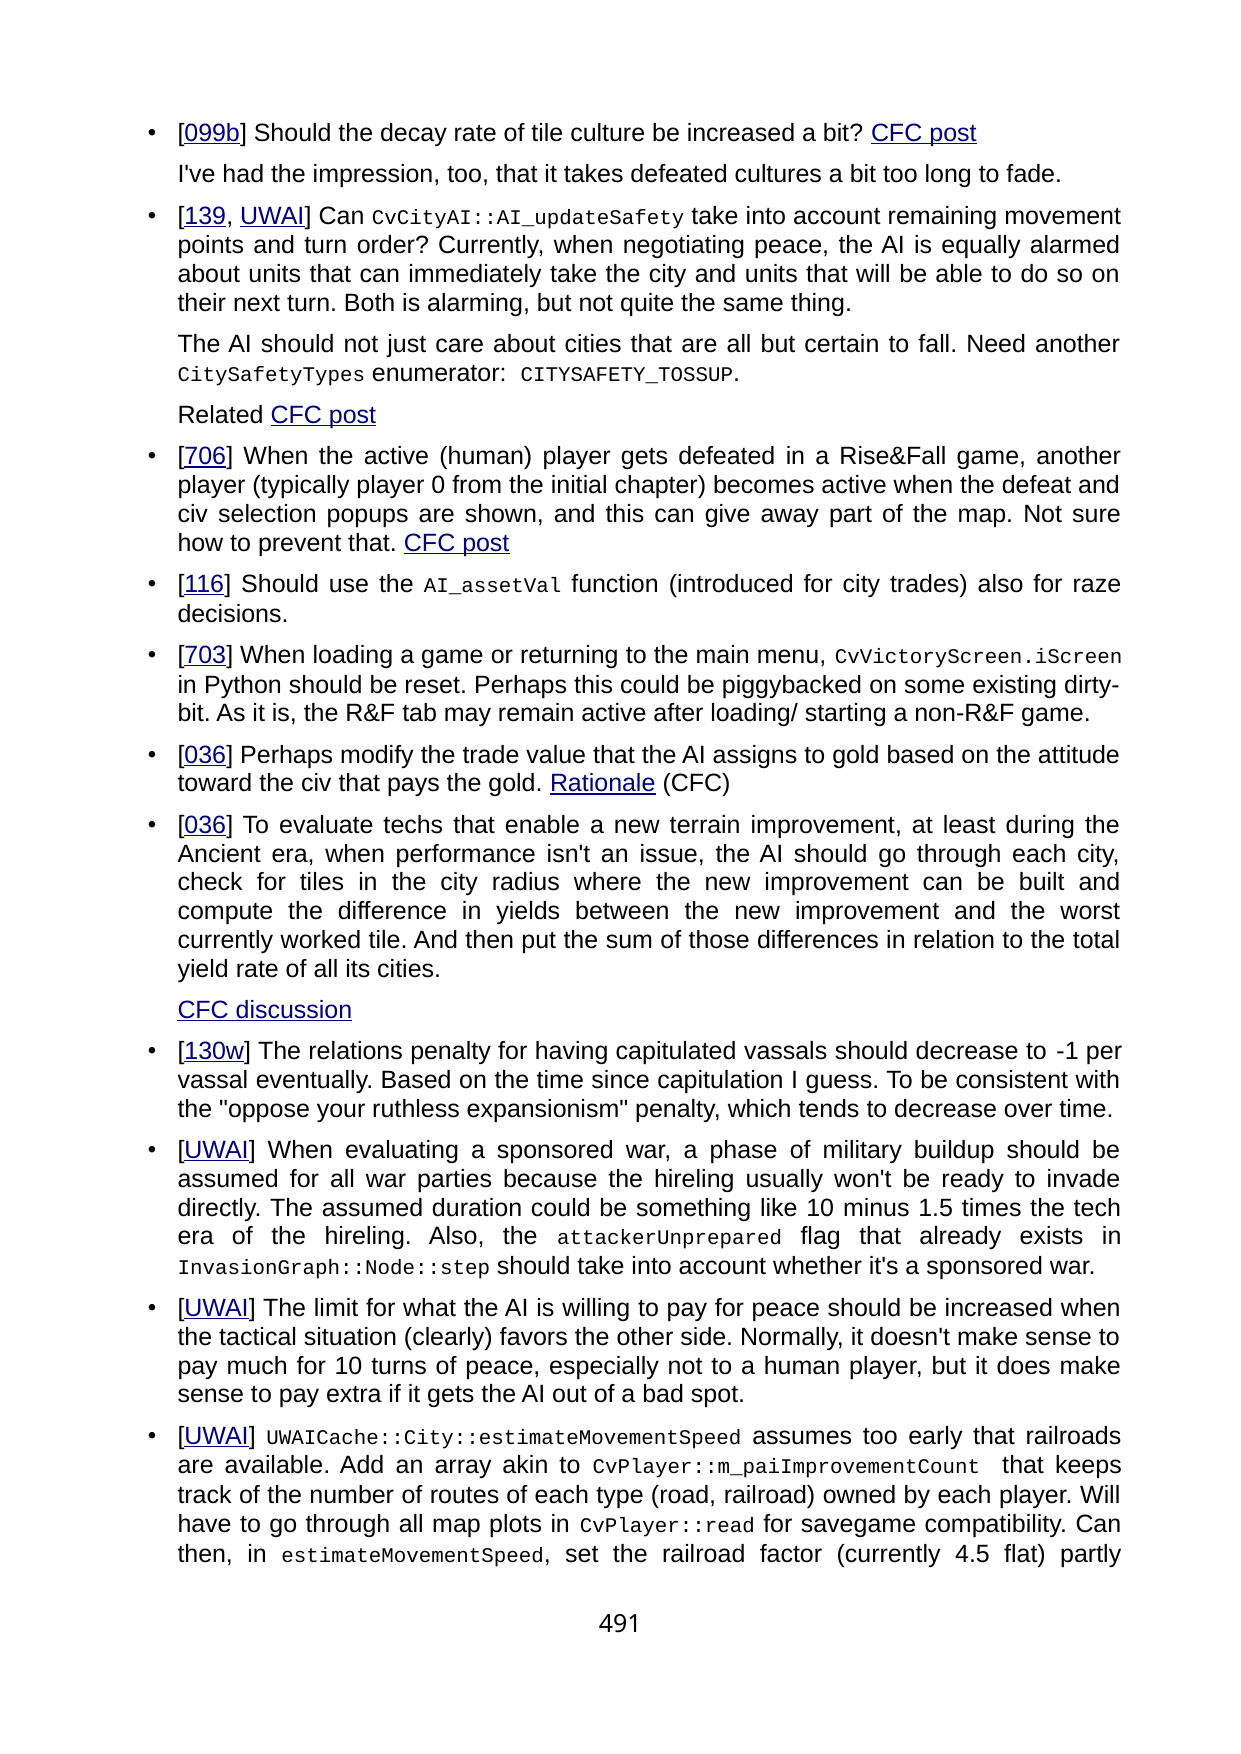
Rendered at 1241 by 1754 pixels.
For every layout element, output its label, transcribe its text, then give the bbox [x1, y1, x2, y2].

list Related CFC post [148, 400, 1122, 429]
list [099b] Should the decay rate of tile culture be increased a bit? CFC post [148, 118, 1122, 147]
list [036] To evaluate techs that enable a new terrain improvement, at least during the Ancient era, when performance isn't an issue, the AI should go through each city, check for tiles in the city radius where the new improvement can be built and compute the difference in yields between the new improvement and the worst currently worked tile. And then put the sum of those differences in relation to the total yield rate of all its cities. [148, 810, 1122, 982]
list [139, UWAI] Can CvCityAI::AI_updateSafety take into account remaining movement points and turn order? Currently, when negotiating peace, the AI is equally alarmed about units that can immediately take the city and units that will be able to do so on their next turn. Both is alarming, but not quite the same thing. [148, 201, 1122, 317]
list [UWAI] When evaluating a sponsored war, a phase of military buildup should be assumed for all war parties because the hireling usually won't be ready to invade directly. The assumed duration could be something like 10 minus 1.5 times the tech era of the hireling. Also, the attackerUnprepared flag that already exists in InvasionGraph::Node::step should take into account whether it's a sponsored war. [148, 1135, 1122, 1281]
list [UWAI] The limit for what the AI is willing to pay for peace should be increased when the tactical situation (clearly) favors the other side. Normally, it doesn't make sense to pay much for 10 turns of peace, especially not to a human player, but it does make sense to pay extra if it gets the AI out of a bad spot. [148, 1293, 1122, 1408]
list [130w] The relations penalty for having capitulated vassals should decrease to ‑1 per vassal eventually. Based on the time since capitulation I guess. To be consistent with the "oppose your ruthless expansionism" penalty, which tends to decrease over time. [148, 1036, 1122, 1122]
list [UWAI] UWAICache::City::estimateMovementSpeed assumes too early that railroads are available. Add an array akin to CvPlayer::m_paiImprovementCount that keeps track of the number of routes of each type (road, railroad) owned by each player. Will have to go through all map plots in CvPlayer::read for savegame compatibility. Can then, in estimateMovementSpeed, set the railroad factor (currently 4.5 flat) partly [148, 1421, 1122, 1568]
list I've had the impression, too, that it takes defeated cultures a bit too long to fade. [148, 159, 1122, 188]
list CFC discussion [148, 995, 1122, 1023]
list [116] Should use the AI_assetVal function (introduced for city trades) also for raze decisions. [148, 569, 1122, 627]
list [036] Perhaps modify the trade value that the AI assigns to gold based on the attitude toward the civ that pays the gold. Rationale (CFC) [148, 739, 1122, 797]
list [703] When loading a game or returning to the main menu, CvVictoryScreen.iScreen in Python should be reset. Perhaps this could be piggybacked on some existing dirty-bit. As it is, the R&F tab may remain active after loading/ starting a non-R&F game. [148, 640, 1122, 727]
list The AI should not just care about cities that are all but certain to fall. Need another CitySafetyTypes enumerator: CITYSAFETY_TOSSUP. [148, 329, 1122, 388]
list [706] When the active (human) player gets defeated in a Rise&Fall game, another player (typically player 0 from the initial chapter) becomes active when the defeat and civ selection popups are shown, and this can give away part of the map. Not sure how to prevent that. CFC post [148, 441, 1122, 556]
